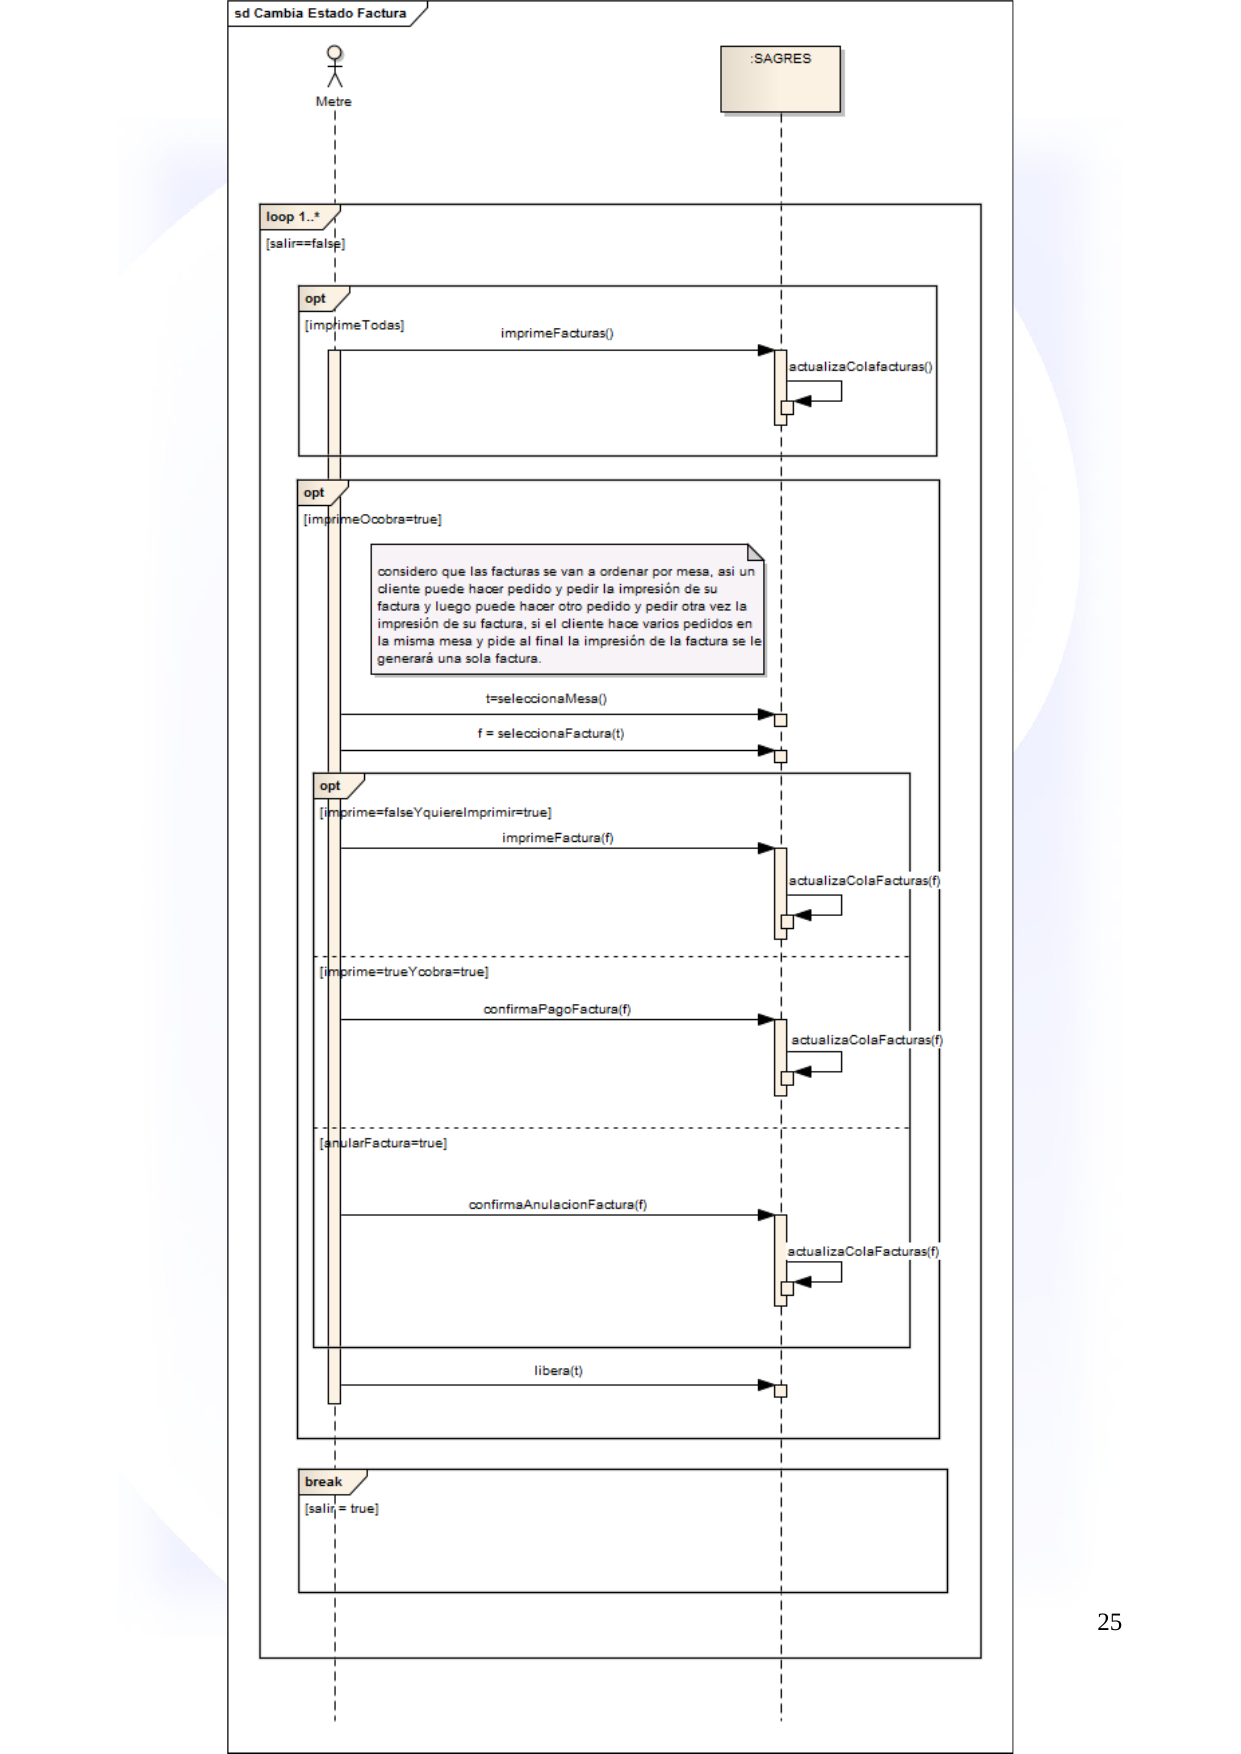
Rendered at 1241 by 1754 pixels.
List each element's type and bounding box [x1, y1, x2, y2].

picture [118, 0, 1122, 1754]
